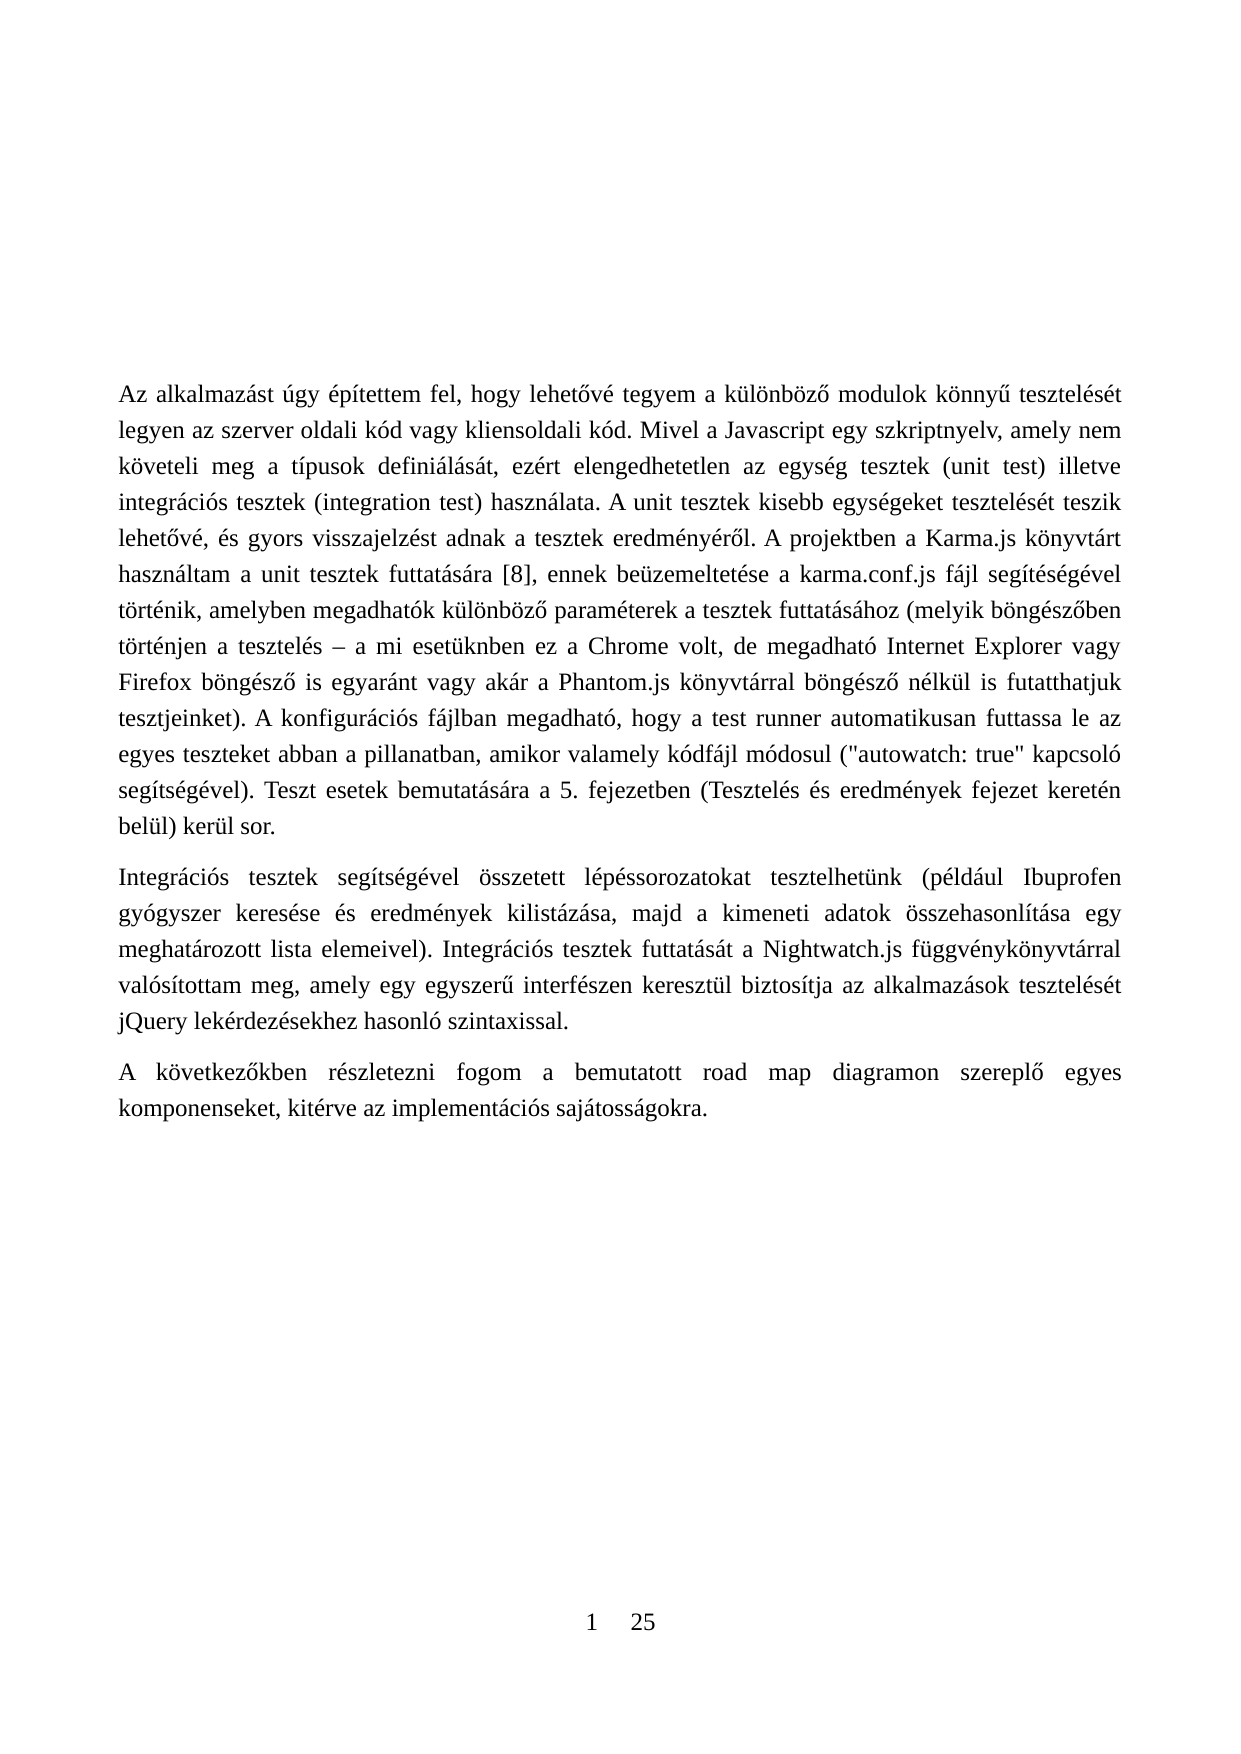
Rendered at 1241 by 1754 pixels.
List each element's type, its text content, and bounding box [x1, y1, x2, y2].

subtitle Integrációs tesztek segítségével összetett lépéssorozatokat tesztelhetünk (például Ibuprofen gyógyszer keresése és eredmények kilistázása, majd a kimeneti adatok összehasonlítása egy meghatározott lista elemeivel). Integrációs tesztek futtatását a Nightwatch.js függvénykönyvtárral valósítottam meg, amely egy egyszerű interfészen keresztül biztosítja az alkalmazások tesztelését jQuery lekérdezésekhez hasonló szintaxissal. [118, 857, 1122, 1037]
subtitle A következőkben részletezni fogom a bemutatott road map diagramon szereplő egyes komponenseket, kitérve az implementációs sajátosságokra. [118, 1052, 1122, 1124]
subtitle Az alkalmazást úgy építettem fel, hogy lehetővé tegyem a különböző modulok könnyű tesztelését legyen az szerver oldali kód vagy kliensoldali kód. Mivel a Javascript egy szkriptnyelv, amely nem követeli meg a típusok definiálását, ezért elengedhetetlen az egység tesztek (unit test) illetve integrációs tesztek (integration test) használata. A unit tesztek kisebb egységeket tesztelését teszik lehetővé, és gyors visszajelzést adnak a tesztek eredményéről. A projektben a Karma.js könyvtárt használtam a unit tesztek futtatására [8], ennek beüzemeltetése a karma.conf.js fájl segítéségével történik, amelyben megadhatók különböző paraméterek a tesztek futtatásához (melyik böngészőben történjen a tesztelés – a mi esetüknben ez a Chrome volt, de megadható Internet Explorer vagy Firefox böngésző is egyaránt vagy akár a Phantom.js könyvtárral böngésző nélkül is futatthatjuk tesztjeinket). A konfigurációs fájlban megadható, hogy a test runner automatikusan futtassa le az egyes teszteket abban a pillanatban, amikor valamely kódfájl módosul ("autowatch: true" kapcsoló segítségével). Teszt esetek bemutatására a 5. fejezetben (Tesztelés és eredmények fejezet keretén belül) kerül sor. [118, 373, 1122, 842]
